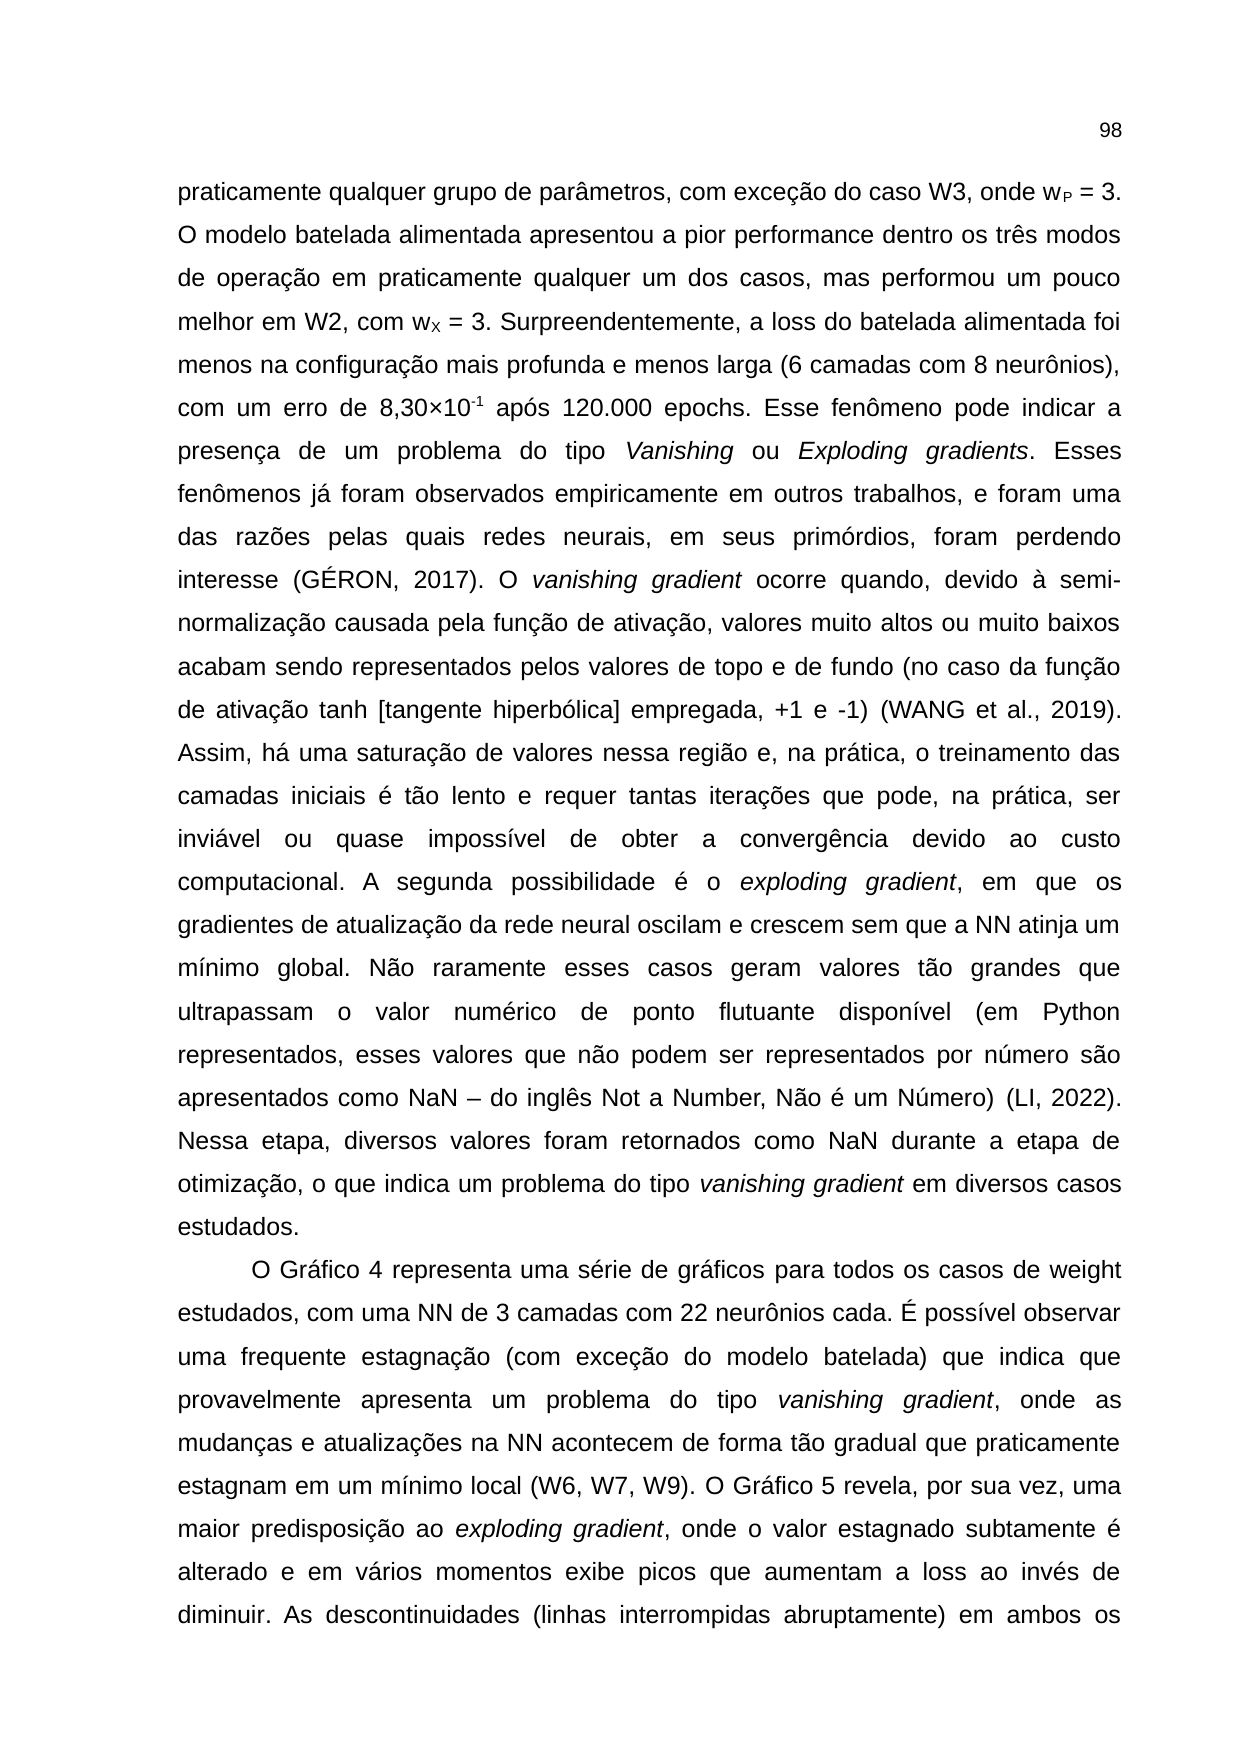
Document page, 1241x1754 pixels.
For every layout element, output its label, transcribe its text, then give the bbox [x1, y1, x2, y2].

text praticamente qualquer grupo de parâmetros, com exceção do caso W3, onde wP = 3. O modelo batelada alimentada apresentou a pior performance dentro os três modos de operação em praticamente qualquer um dos casos, mas performou um pouco melhor em W2, com wX = 3. Surpreendentemente, a loss do batelada alimentada foi menos na configuração mais profunda e menos larga (6 camadas com 8 neurônios), com um erro de 8,30×10-1 após 120.000 epochs. Esse fenômeno pode indicar a presença de um problema do tipo Vanishing ou Exploding gradients. Esses fenômenos já foram observados empiricamente em outros trabalhos, e foram uma das razões pelas quais redes neurais, em seus primórdios, foram perdendo interesse (GÉRON, 2017). O vanishing gradient ocorre quando, devido à semi-normalização causada pela função de ativação, valores muito altos ou muito baixos acabam sendo representados pelos valores de topo e de fundo (no caso da função de ativação tanh [tangente hiperbólica] empregada, +1 e -1) (WANG et al., 2019). Assim, há uma saturação de valores nessa região e, na prática, o treinamento das camadas iniciais é tão lento e requer tantas iterações que pode, na prática, ser inviável ou quase impossível de obter a convergência devido ao custo computacional. A segunda possibilidade é o exploding gradient, em que os gradientes de atualização da rede neural oscilam e crescem sem que a NN atinja um mínimo global. Não raramente esses casos geram valores tão grandes que ultrapassam o valor numérico de ponto flutuante disponível (em Python representados, esses valores que não podem ser representados por número são apresentados como NaN – do inglês Not a Number, Não é um Número) (LI, 2022). Nessa etapa, diversos valores foram retornados como NaN durante a etapa de otimização, o que indica um problema do tipo vanishing gradient em diversos casos estudados. [177, 177, 1122, 1241]
text O Gráfico 4 representa uma série de gráficos para todos os casos de weight estudados, com uma NN de 3 camadas com 22 neurônios cada. É possível observar uma frequente estagnação (com exceção do modelo batelada) que indica que provavelmente apresenta um problema do tipo vanishing gradient, onde as mudanças e atualizações na NN acontecem de forma tão gradual que praticamente estagnam em um mínimo local (W6, W7, W9). O Gráfico 5 revela, por sua vez, uma maior predisposição ao exploding gradient, onde o valor estagnado subtamente é alterado e em vários momentos exibe picos que aumentam a loss ao invés de diminuir. As descontinuidades (linhas interrompidas abruptamente) em ambos os [177, 1255, 1122, 1629]
